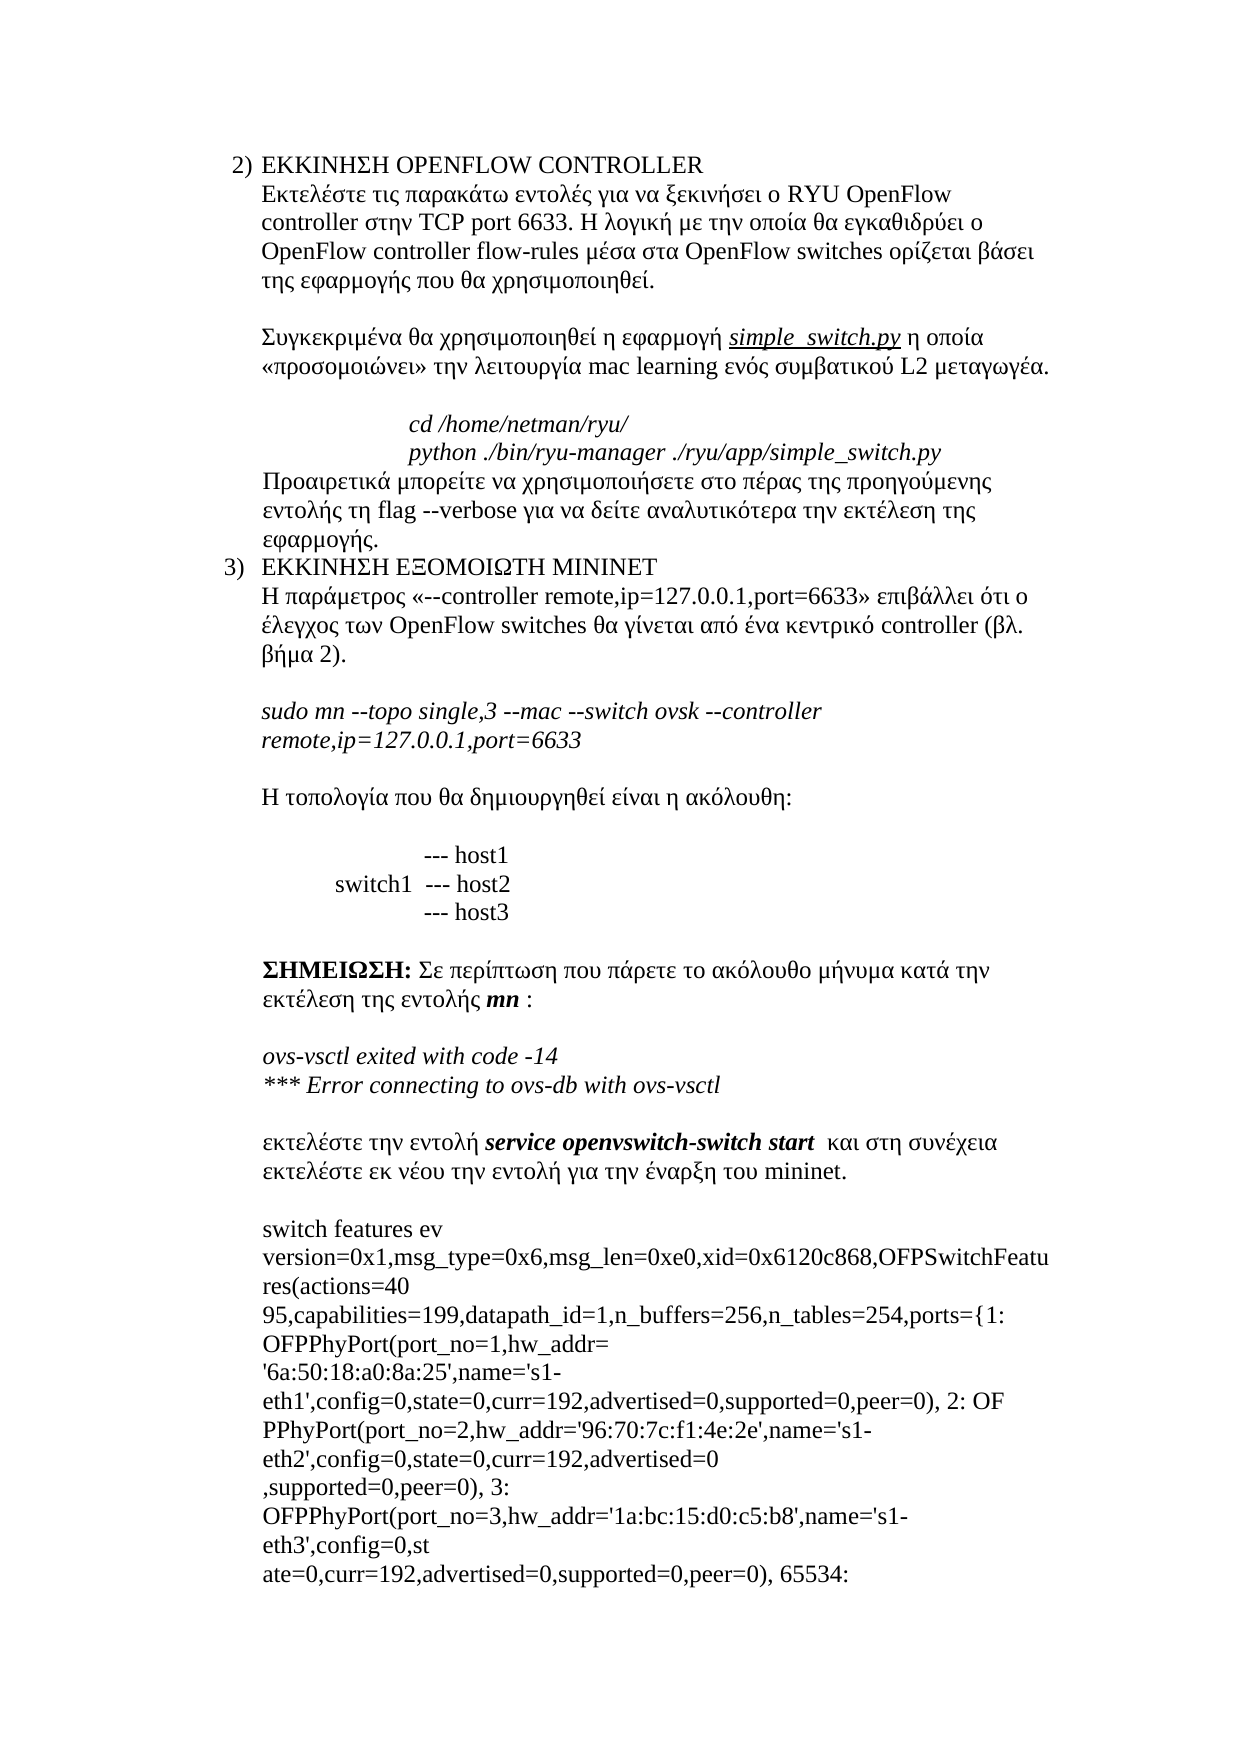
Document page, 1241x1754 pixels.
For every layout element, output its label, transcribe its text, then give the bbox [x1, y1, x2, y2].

list *** Error connecting to ovs-db with ovs-vsctl [262, 1070, 1053, 1099]
text sudo mn --topo single,3 --mac --switch ovsk --controller remote,ip=127.0.0.1,port=6633 [261, 696, 1053, 754]
text --- host3 [423, 897, 1053, 926]
text Η παράμετρος «--controller remote,ip=127.0.0.1,port=6633» επιβάλλει ότι ο έλεγχος των OpenFlow switches θα γίνεται από ένα κεντρικό controller (βλ. βήμα 2). [261, 581, 1053, 667]
list ΕΚΚΙΝΗΣΗ ΕΞΟΜΟΙΩΤΗ MININET [223, 552, 1053, 581]
text Η τοπολογία που θα δημιουργηθεί είναι η ακόλουθη: [261, 782, 1053, 811]
list switch features ev version=0x1,msg_type=0x6,msg_len=0xe0,xid=0x6120c868,OFPSwitchFeatures(actions=40 95,capabilities=199,datapath_id=1,n_buffers=256,n_tables=254,ports={1: OFPPhyPort(port_no=1,hw_addr= '6a:50:18:a0:8a:25',name='s1-eth1',config=0,state=0,curr=192,advertised=0,supported=0,peer=0), 2: OF PPhyPort(port_no=2,hw_addr='96:70:7c:f1:4e:2e',name='s1-eth2',config=0,state=0,curr=192,advertised=0 ,supported=0,peer=0), 3: OFPPhyPort(port_no=3,hw_addr='1a:bc:15:d0:c5:b8',name='s1-eth3',config=0,st ate=0,curr=192,advertised=0,supported=0,peer=0), 65534: [262, 1214, 1053, 1587]
text Εκτελέστε τις παρακάτω εντολές για να ξεκινήσει ο RYU OpenFlow controller στην TCP port 6633. H λογική με την οποία θα εγκαθιδρύει o OpenFlow controller flow-rules μέσα στα OpenFlow switches ορίζεται βάσει της εφαρμογής που θα χρησιμοποιηθεί. [261, 179, 1053, 294]
text cd /home/netman/ryu/ [337, 409, 1053, 437]
text Συγκεκριμένα θα χρησιμοποιηθεί η εφαρμογή simple_switch.py η οποία «προσομοιώνει» την λειτουργία mac learning ενός συμβατικού L2 μεταγωγέα. [261, 322, 1053, 380]
list ovs-vsctl exited with code -14 [262, 1041, 1053, 1070]
text switch1 --- host2 [335, 869, 1053, 897]
text python ./bin/ryu-manager ./ryu/app/simple_switch.py [337, 437, 1053, 466]
text --- host1 [423, 840, 1053, 869]
list εκτελέστε την εντολή service openvswitch-switch start και στη συνέχεια εκτελέστε εκ νέου την εντολή για την έναρξη του mininet. [262, 1127, 1053, 1185]
list ΕΚΚΙΝΗΣΗ OPENFLOW CONTROLLER [232, 150, 1053, 179]
list ΣΗΜΕΙΩΣΗ: Σε περίπτωση που πάρετε το ακόλουθο μήνυμα κατά την εκτέλεση της εντολής mn : [262, 955, 1053, 1012]
text Προαιρετικά μπορείτε να χρησιμοποιήσετε στο πέρας της προηγούμενης εντολής τη flag --verbose για να δείτε αναλυτικότερα την εκτέλεση της εφαρμογής. [262, 466, 1053, 552]
